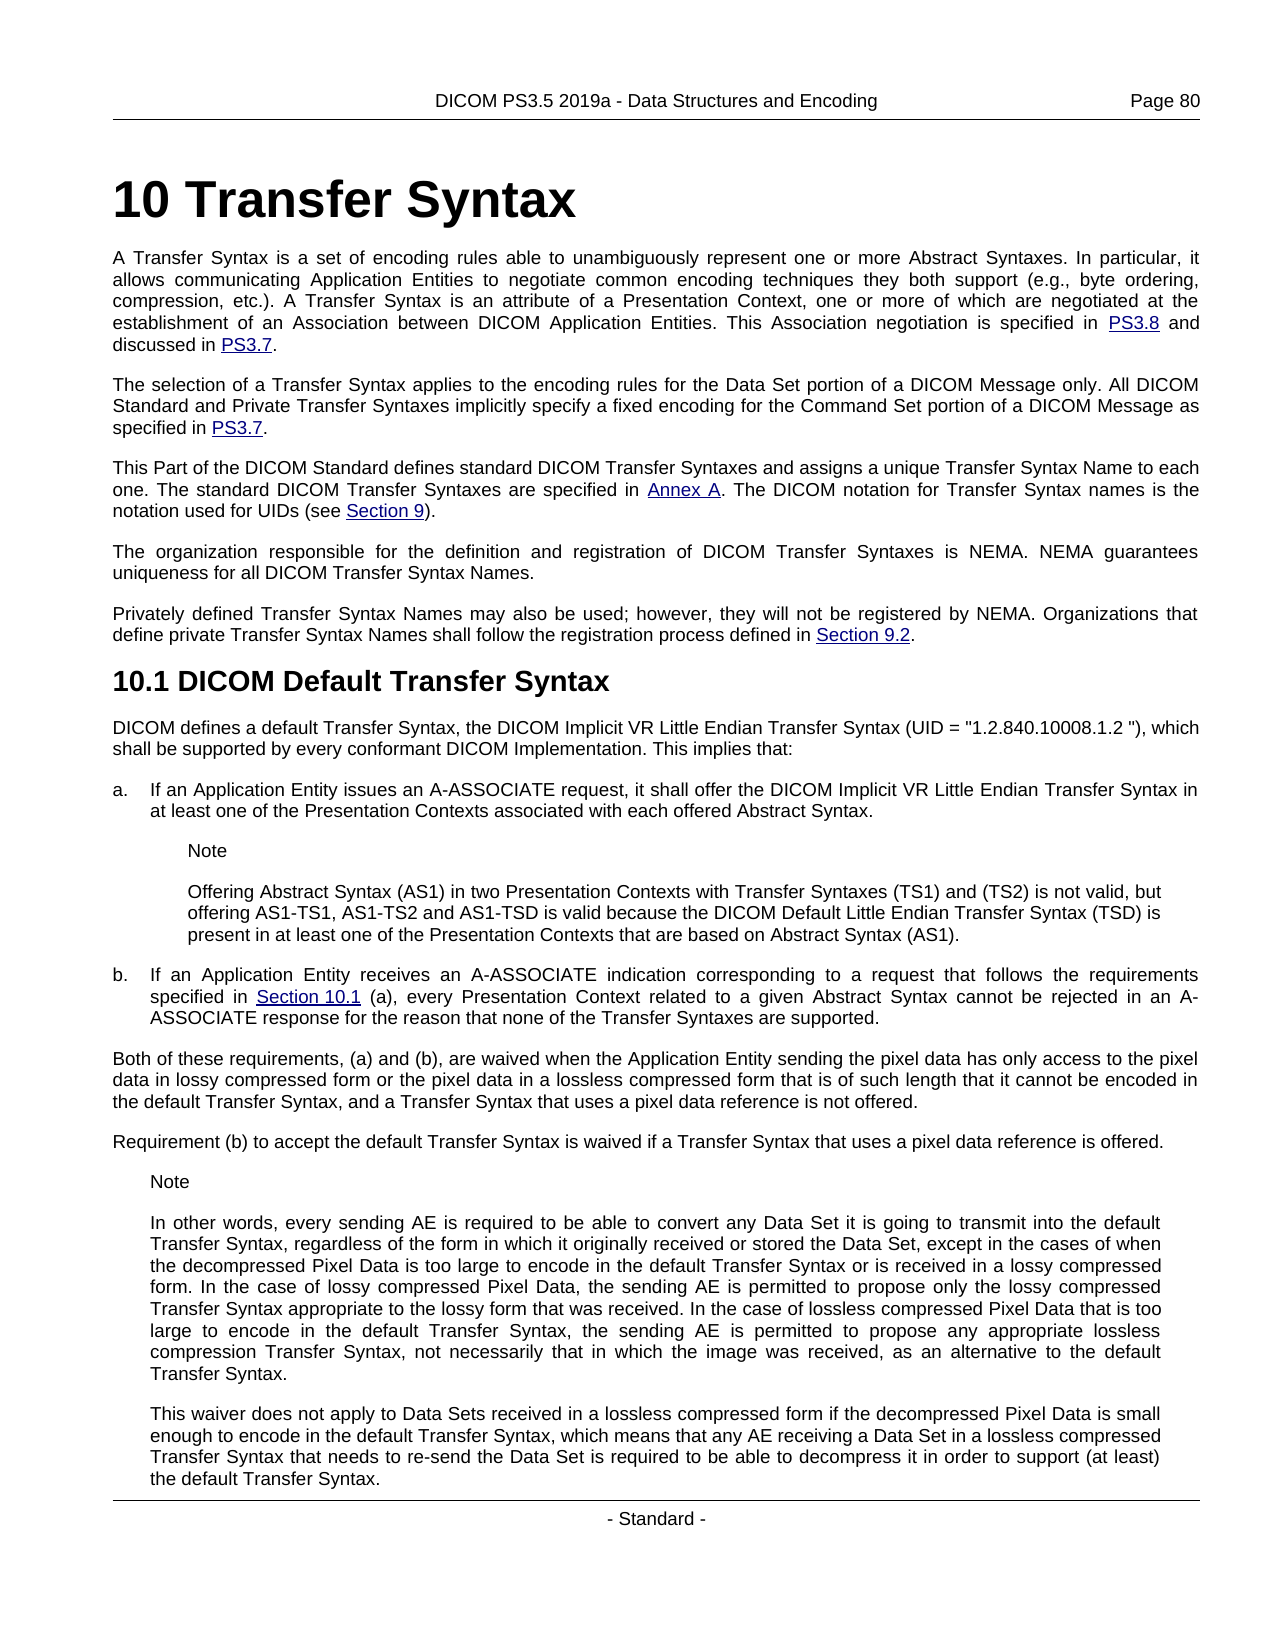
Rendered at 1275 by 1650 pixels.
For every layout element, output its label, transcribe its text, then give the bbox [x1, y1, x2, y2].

list If an Application Entity receives an A-ASSOCIATE indication corresponding to a request that follows the requirements specified in Section 10.1 (a), every Presentation Context related to a given Abstract Syntax cannot be rejected in an A-ASSOCIATE response for the reason that none of the Transfer Syntaxes are supported. [112, 964, 1200, 1029]
text 10.1 DICOM Default Transfer Syntax [112, 664, 1200, 698]
list If an Application Entity issues an A-ASSOCIATE request, it shall offer the DICOM Implicit VR Little Endian Transfer Syntax in at least one of the Presentation Contexts associated with each offered Abstract Syntax. [112, 778, 1200, 822]
text The selection of a Transfer Syntax applies to the encoding rules for the Data Set portion of a DICOM Message only. All DICOM Standard and Private Transfer Syntaxes implicitly specify a fixed encoding for the Command Set portion of a DICOM Message as specified in PS3.7. [112, 374, 1200, 438]
text This waiver does not apply to Data Sets received in a lossless compressed form if the decompressed Pixel Data is small enough to encode in the default Transfer Syntax, which means that any AE receiving a Data Set in a lossless compressed Transfer Syntax that needs to re-send the Data Set is required to be able to decompress it in order to support (at least) the default Transfer Syntax. [150, 1403, 1162, 1489]
text Both of these requirements, (a) and (b), are waived when the Application Entity sending the pixel data has only access to the pixel data in lossy compressed form or the pixel data in a lossless compressed form that is of such length that it cannot be encoded in the default Transfer Syntax, and a Transfer Syntax that uses a pixel data reference is not offered. [112, 1047, 1200, 1112]
text DICOM defines a default Transfer Syntax, the DICOM Implicit VR Little Endian Transfer Syntax (UID = "1.2.840.10008.1.2 "), which shall be supported by every conformant DICOM Implementation. This implies that: [112, 717, 1200, 760]
text Privately defined Transfer Syntax Names may also be used; however, they will not be registered by NEMA. Organizations that define private Transfer Syntax Names shall follow the registration process defined in Section 9.2. [112, 602, 1200, 646]
text A Transfer Syntax is a set of encoding rules able to unambiguously represent one or more Abstract Syntaxes. In particular, it allows communicating Application Entities to negotiate common encoding techniques they both support (e.g., byte ordering, compression, etc.). A Transfer Syntax is an attribute of a Presentation Context, one or more of which are negotiated at the establishment of an Association between DICOM Application Entities. This Association negotiation is specified in PS3.8 and discussed in PS3.7. [112, 247, 1200, 355]
list Note [150, 840, 1162, 862]
list Offering Abstract Syntax (AS1) in two Presentation Contexts with Transfer Syntaxes (TS1) and (TS2) is not valid, but offering AS1-TS1, AS1-TS2 and AS1-TSD is valid because the DICOM Default Little Endian Transfer Syntax (TSD) is present in at least one of the Presentation Contexts that are based on Abstract Syntax (AS1). [150, 881, 1162, 945]
text Note [150, 1171, 1162, 1193]
text In other words, every sending AE is required to be able to convert any Data Set it is going to transmit into the default Transfer Syntax, regardless of the form in which it originally received or stored the Data Set, except in the cases of when the decompressed Pixel Data is too large to encode in the default Transfer Syntax or is received in a lossy compressed form. In the case of lossy compressed Pixel Data, the sending AE is permitted to propose only the lossy compressed Transfer Syntax appropriate to the lossy form that was received. In the case of lossless compressed Pixel Data that is too large to encode in the default Transfer Syntax, the sending AE is permitted to propose any appropriate lossless compression Transfer Syntax, not necessarily that in which the image was received, as an alternative to the default Transfer Syntax. [150, 1212, 1162, 1384]
text This Part of the DICOM Standard defines standard DICOM Transfer Syntaxes and assigns a unique Transfer Syntax Name to each one. The standard DICOM Transfer Syntaxes are specified in Annex A. The DICOM notation for Transfer Syntax names is the notation used for UIDs (see Section 9). [112, 457, 1200, 522]
text 10 Transfer Syntax [112, 169, 1200, 228]
text The organization responsible for the definition and registration of DICOM Transfer Syntaxes is NEMA. NEMA guarantees uniqueness for all DICOM Transfer Syntax Names. [112, 541, 1200, 584]
text Requirement (b) to accept the default Transfer Syntax is waived if a Transfer Syntax that uses a pixel data reference is offered. [112, 1131, 1200, 1152]
